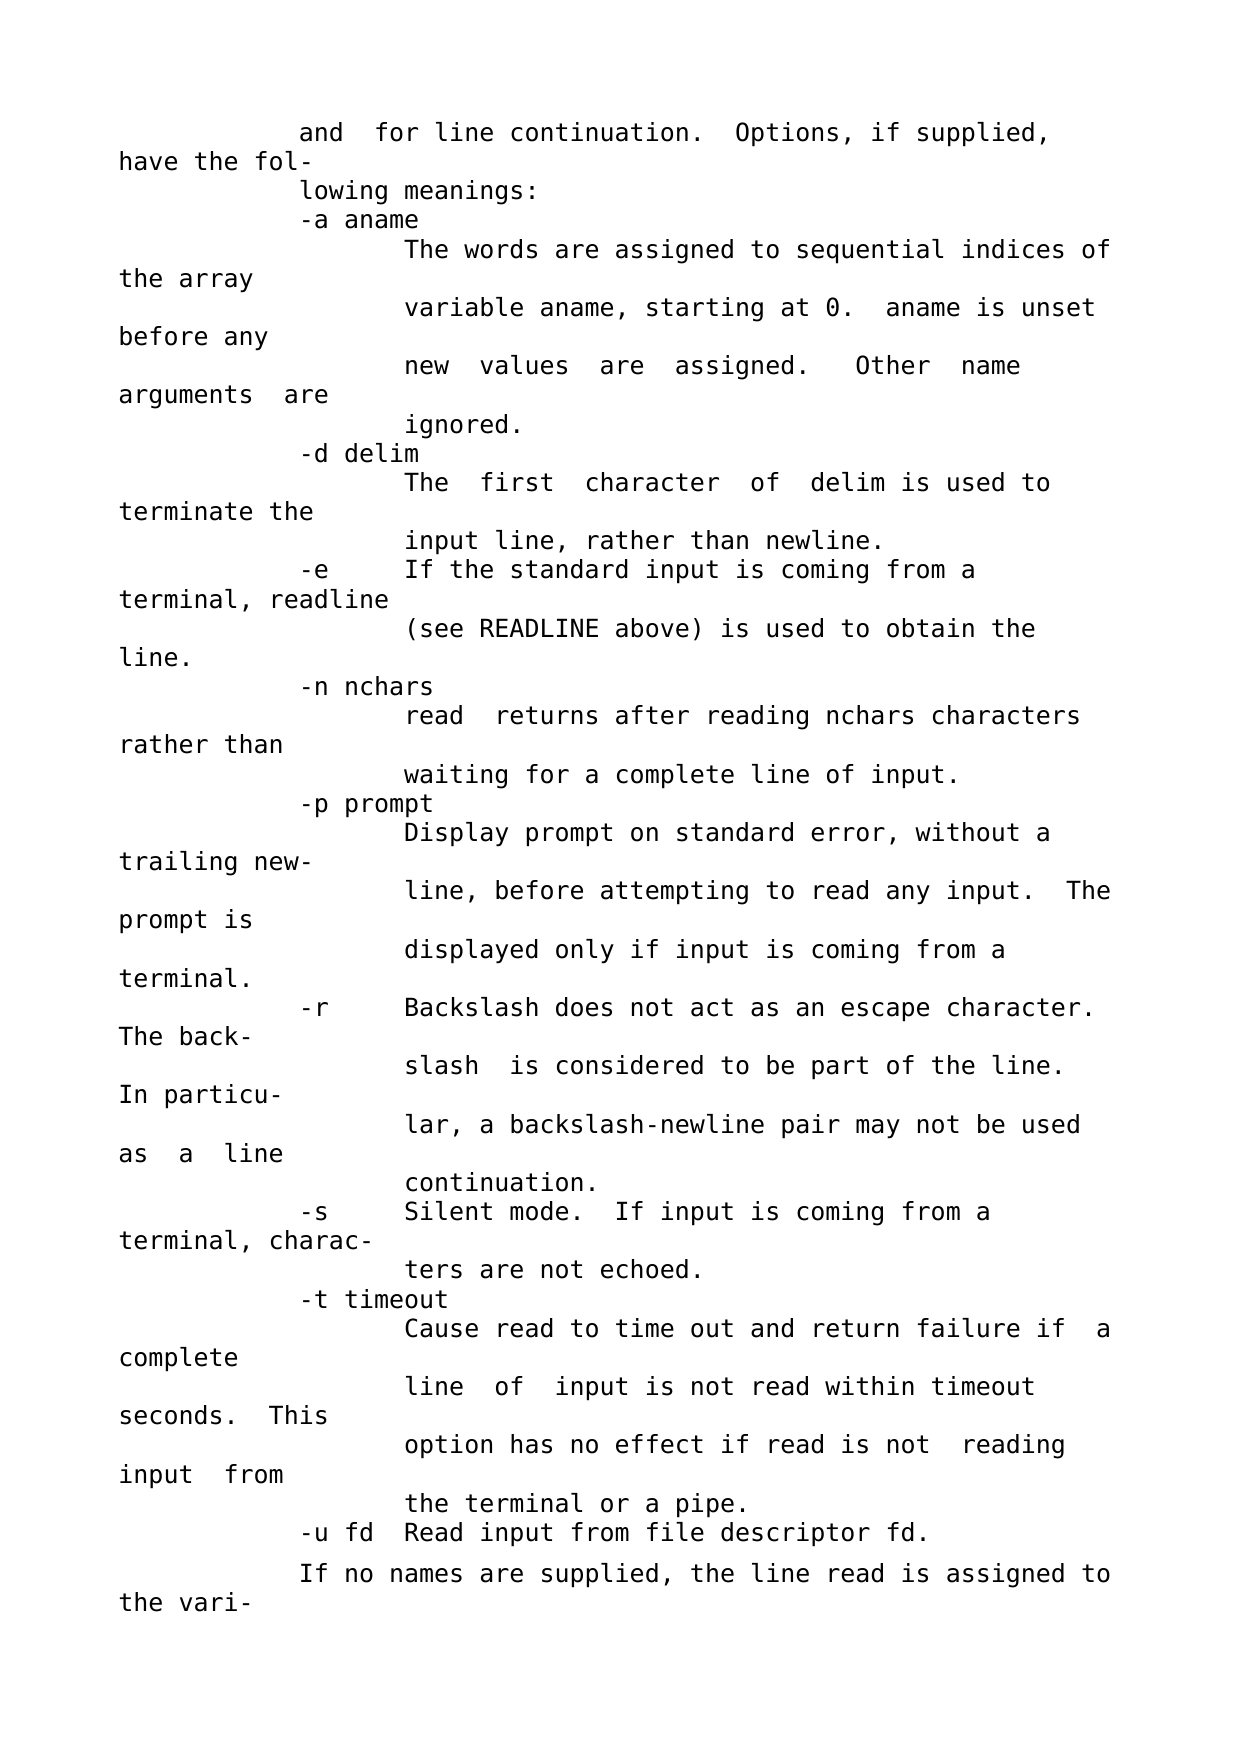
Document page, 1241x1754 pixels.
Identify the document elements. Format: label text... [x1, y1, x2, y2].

text and for line continuation. Options, if supplied, have the fol- lowing meanings: -a aname The words are assigned to sequential indices of the array variable aname, starting at 0. aname is unset before any new values are assigned. Other name arguments are ignored. -d delim The first character of delim is used to terminate the input line, rather than newline. -e If the standard input is coming from a terminal, readline (see READLINE above) is used to obtain the line. -n nchars read returns after reading nchars characters rather than waiting for a complete line of input. -p prompt Display prompt on standard error, without a trailing new- line, before attempting to read any input. The prompt is displayed only if input is coming from a terminal. -r Backslash does not act as an escape character. The back- slash is considered to be part of the line. In particu- lar, a backslash-newline pair may not be used as a line continuation. -s Silent mode. If input is coming from a terminal, charac- ters are not echoed. -t timeout Cause read to time out and return failure if a complete line of input is not read within timeout seconds. This option has no effect if read is not reading input from the terminal or a pipe. -u fd Read input from file descriptor fd. [118, 118, 1122, 1547]
text If no names are supplied, the line read is assigned to the vari- [118, 1559, 1122, 1617]
